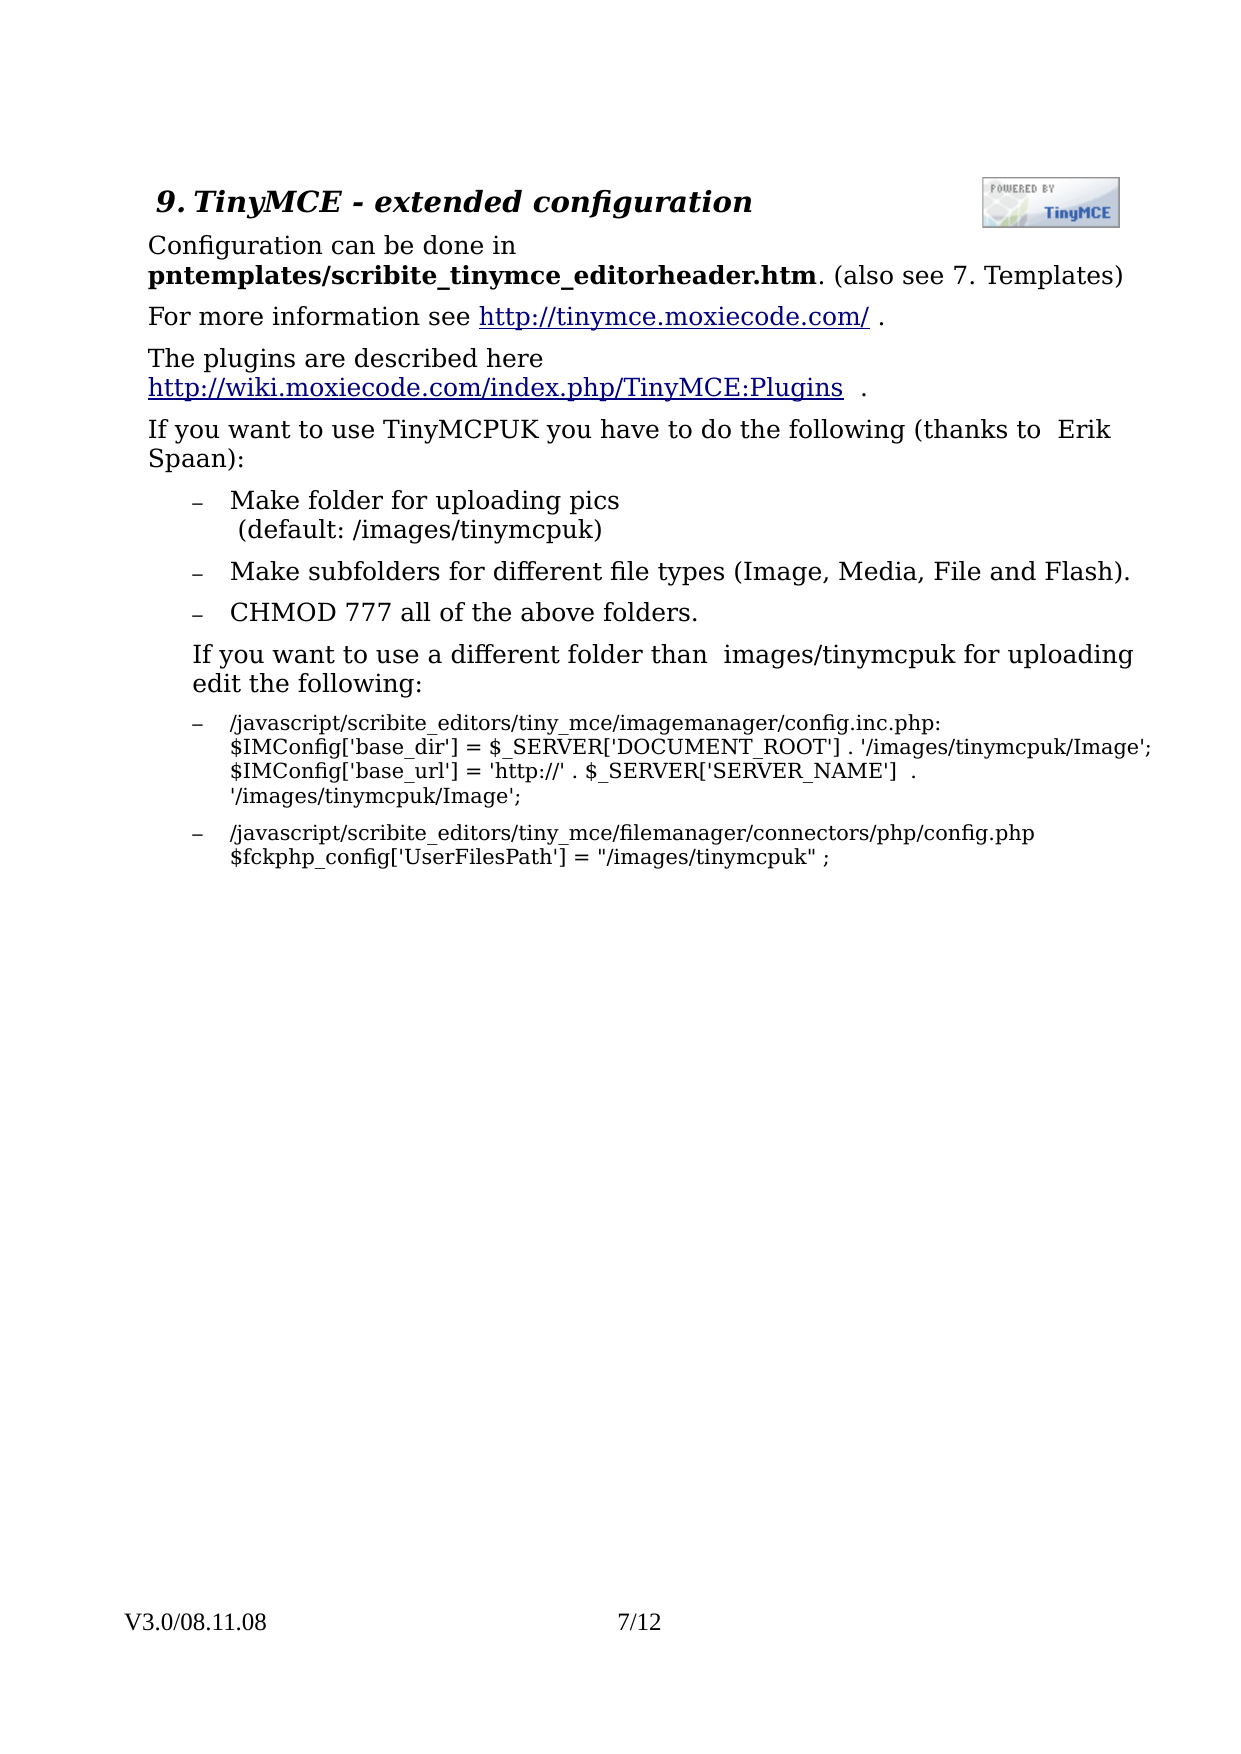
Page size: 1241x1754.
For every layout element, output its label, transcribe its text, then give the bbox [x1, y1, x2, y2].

picture [982, 177, 1120, 228]
text The plugins are described here http://wiki.moxiecode.com/index.php/TinyMCE:Plugins . [148, 344, 1160, 403]
list Make folder for uploading pics (default: /images/tinymcpuk) [192, 486, 1160, 544]
list CHMOD 777 all of the above folders. [192, 598, 1160, 628]
list Make subfolders for different file types (Image, Media, File and Flash). [192, 557, 1160, 586]
list /javascript/scribite_editors/tiny_mce/filemanager/connectors/php/config.php $fckphp_config['UserFilesPath'] = "/images/tinymcpuk" ; [192, 821, 1160, 869]
text If you want to use a different folder than images/tinymcpuk for uploading edit the following: [192, 640, 1160, 698]
subtitle TinyMCE - extended configuration [156, 185, 982, 219]
text For more information see http://tinymce.moxiecode.com/ . [148, 303, 1160, 332]
list /javascript/scribite_editors/tiny_mce/imagemanager/config.inc.php: $IMConfig['base_dir'] = $_SERVER['DOCUMENT_ROOT'] . '/images/tinymcpuk/Image'; $IMConfig['base_url'] = 'http://' . $_SERVER['SERVER_NAME'] . '/images/tinymcpuk/Image'; [192, 711, 1160, 808]
subtitle [1120, 185, 1160, 219]
text Configuration can be done in pntemplates/scribite_tinymce_editorheader.htm. (also see 7. Templates) [148, 232, 1160, 290]
text If you want to use TinyMCPUK you have to do the following (thanks to Erik Spaan): [148, 415, 1160, 473]
